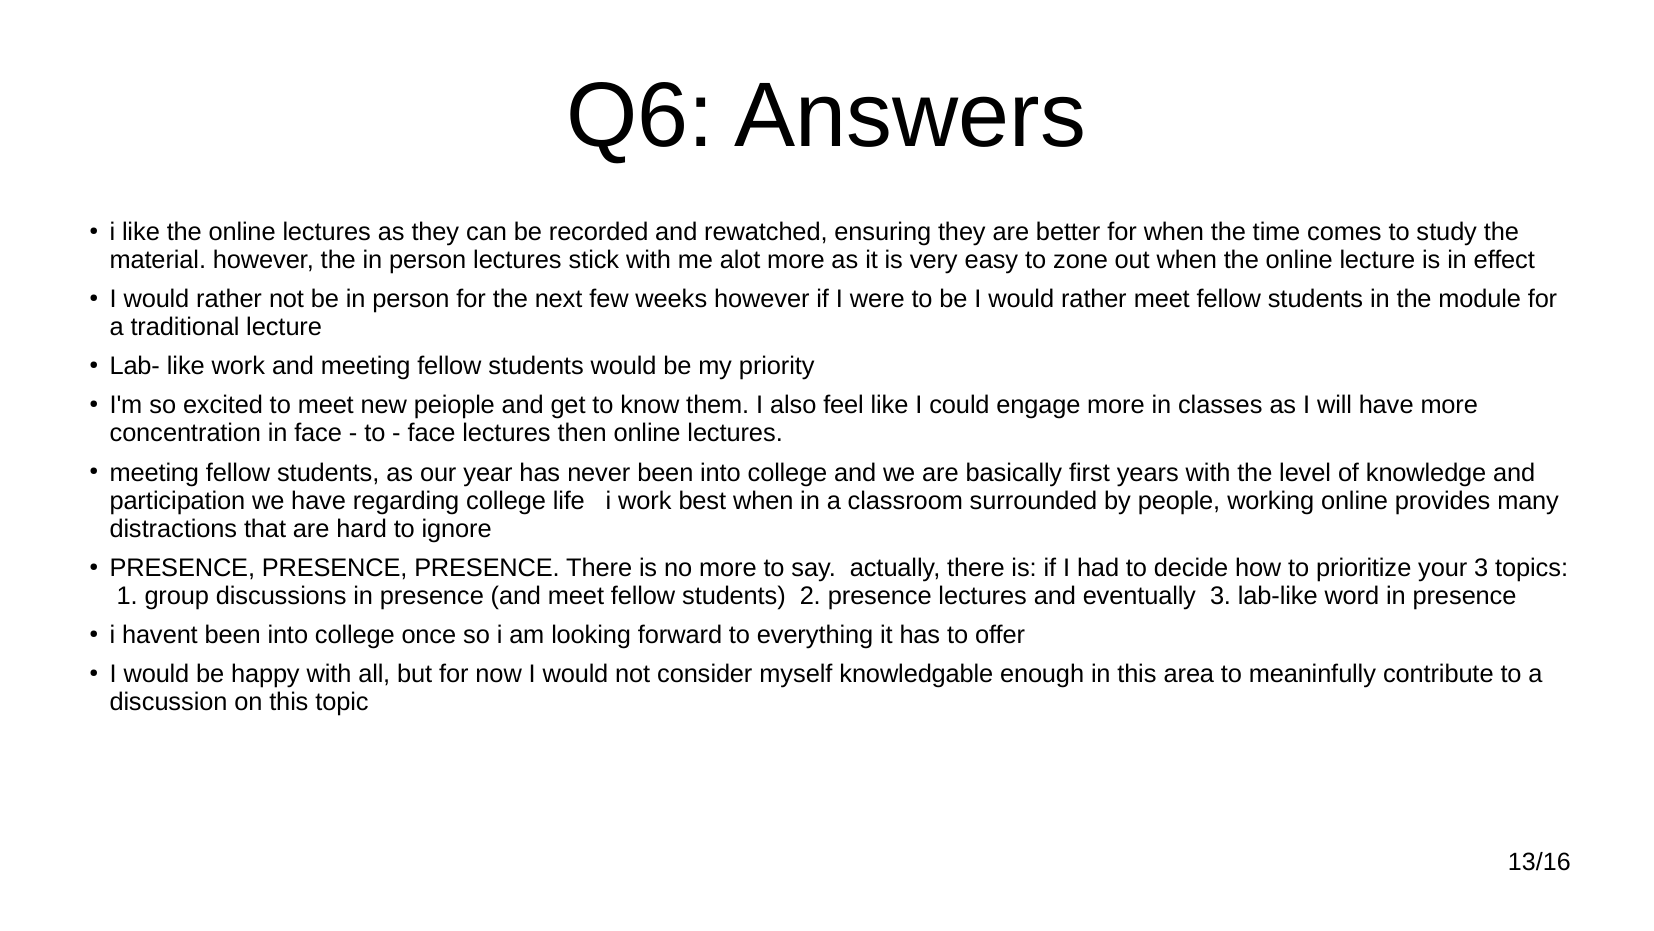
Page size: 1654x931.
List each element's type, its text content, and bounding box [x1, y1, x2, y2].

list i like the online lectures as they can be recorded and rewatched, ensuring they are better for when the time comes to study the material. however, the in person lectures stick with me alot more as it is very easy to zone out when the online lecture is in effect I would rather not be in person for the next few weeks however if I were to be I would rather meet fellow students in the module for a traditional lecture Lab- like work and meeting fellow students would be my priority I'm so excited to meet new peiople and get to know them. I also feel like I could engage more in classes as I will have more concentration in face - to - face lectures then online lectures. meeting fellow students, as our year has never been into college and we are basically first years with the level of knowledge and participation we have regarding college life i work best when in a classroom surrounded by people, working online provides many distractions that are hard to ignore PRESENCE, PRESENCE, PRESENCE. There is no more to say. actually, there is: if I had to decide how to prioritize your 3 topics: 1. group discussions in presence (and meet fellow students) 2. presence lectures and eventually 3. lab-like word in presence i havent been into college once so i am looking forward to everything it has to offer I would be happy with all, but for now I would not consider myself knowledgable enough in this area to meaninfully contribute to a discussion on this topic [82, 217, 1571, 758]
title Q6: Answers [82, 37, 1571, 193]
